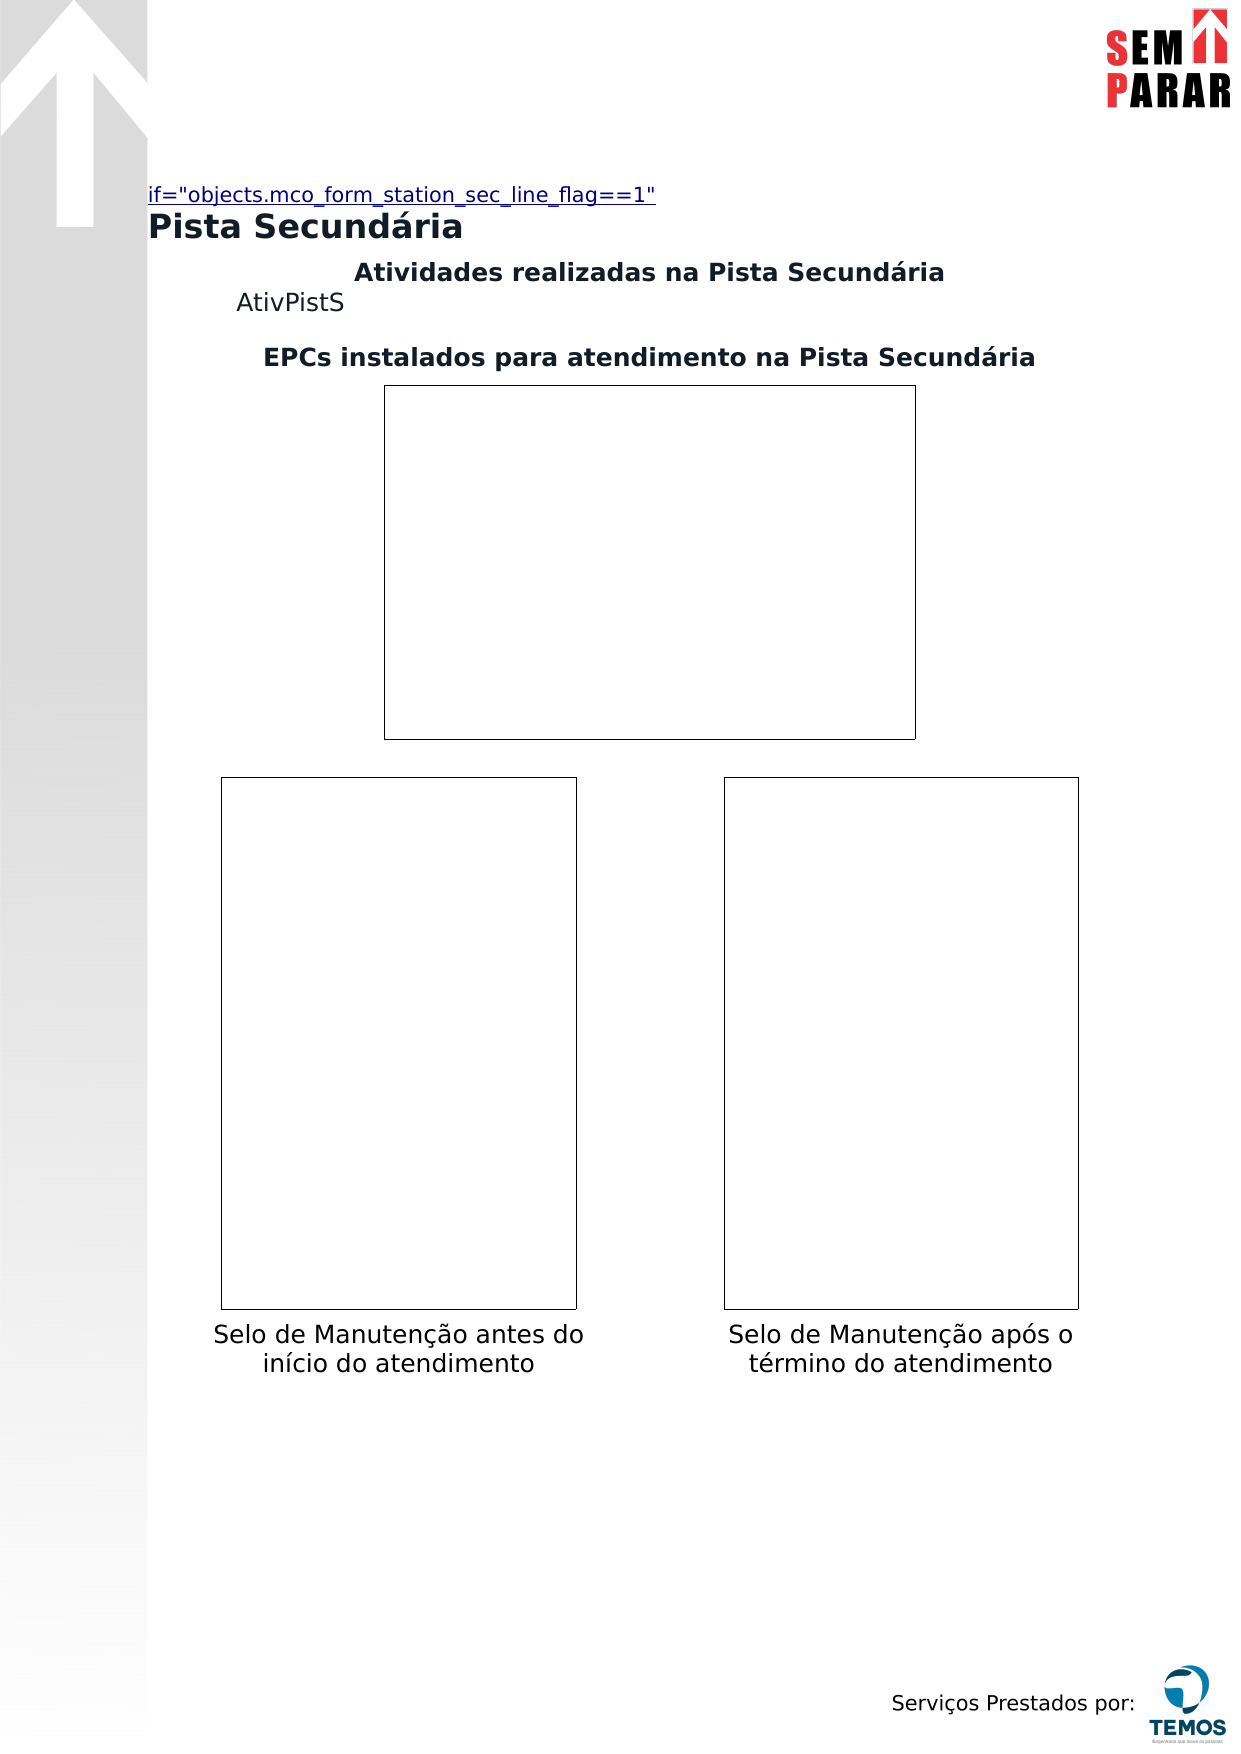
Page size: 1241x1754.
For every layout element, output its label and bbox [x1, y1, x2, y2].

picture [0, 0, 1241, 1754]
table_cell [222, 778, 576, 1309]
table_cell [385, 386, 915, 739]
table_cell [725, 778, 1078, 1309]
